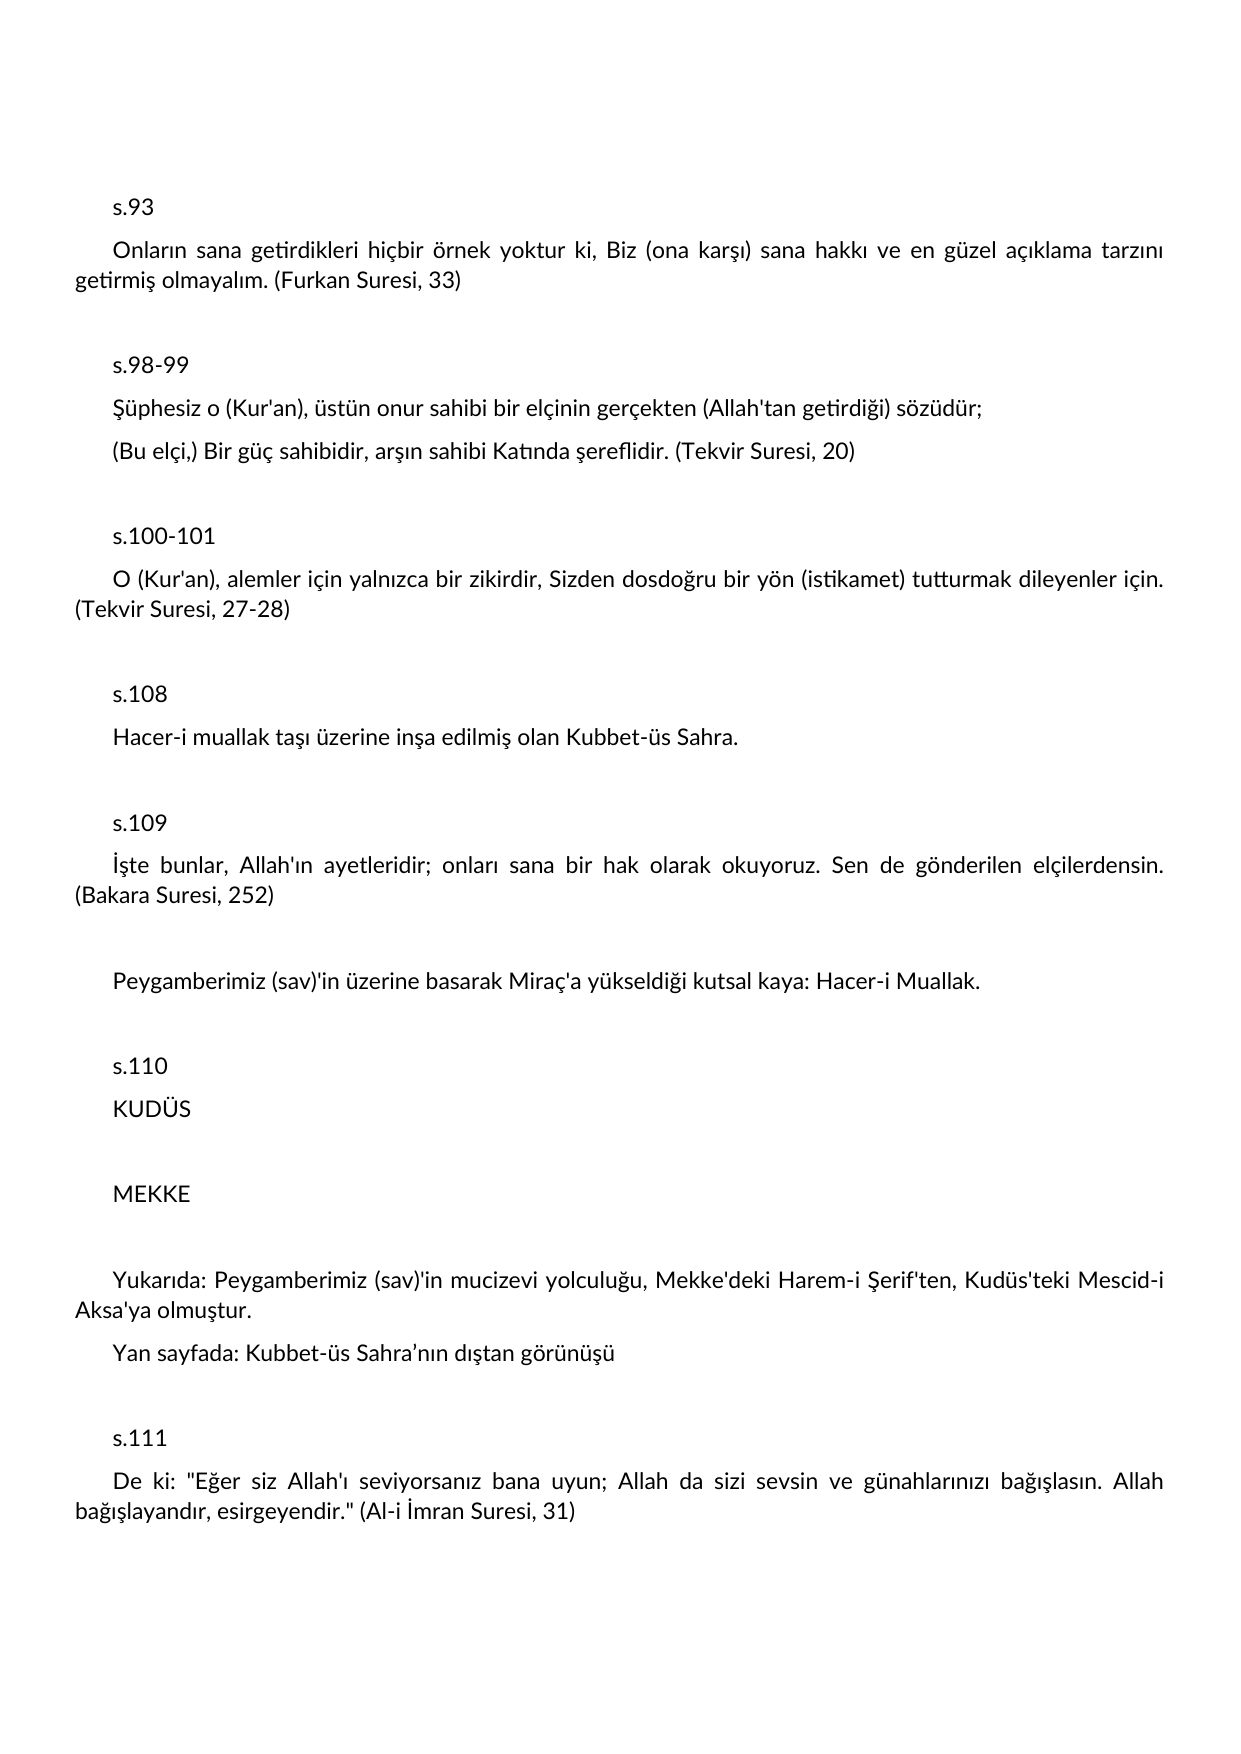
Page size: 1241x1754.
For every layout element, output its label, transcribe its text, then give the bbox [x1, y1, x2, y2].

text s.100-101 [75, 522, 1165, 549]
text s.110 [75, 1052, 1165, 1079]
text Peygamberimiz (sav)'in üzerine basarak Miraç'a yükseldiği kutsal kaya: Hacer-i Muallak. [75, 967, 1165, 994]
text Onların sana getirdikleri hiçbir örnek yoktur ki, Biz (ona karşı) sana hakkı ve en güzel açıklama tarzını getirmiş olmayalım. (Furkan Suresi, 33) [75, 235, 1165, 293]
text MEKKE [75, 1180, 1165, 1208]
text s.108 [75, 680, 1165, 708]
text (Bu elçi,) Bir güç sahibidir, arşın sahibi Katında şereflidir. (Tekvir Suresi, 20) [75, 436, 1165, 464]
text De ki: "Eğer siz Allah'ı seviyorsanız bana uyun; Allah da sizi sevsin ve günahlarınızı bağışlasın. Allah bağışlayandır, esirgeyendir." (Al-i İmran Suresi, 31) [75, 1467, 1165, 1524]
text Hacer-i muallak taşı üzerine inşa edilmiş olan Kubbet-üs Sahra. [75, 723, 1165, 750]
text Yan sayfada: Kubbet-üs Sahra’nın dıştan görünüşü [75, 1338, 1165, 1366]
text s.93 [75, 193, 1165, 220]
text O (Kur'an), alemler için yalnızca bir zikirdir, Sizden dosdoğru bir yön (istikamet) tutturmak dileyenler için. (Tekvir Suresi, 27-28) [75, 564, 1165, 622]
text İşte bunlar, Allah'ın ayetleridir; onları sana bir hak olarak okuyoruz. Sen de gönderilen elçilerdensin. (Bakara Suresi, 252) [75, 851, 1165, 909]
text KUDÜS [75, 1095, 1165, 1122]
text s.111 [75, 1424, 1165, 1451]
text s.98-99 [75, 351, 1165, 378]
text Yukarıda: Peygamberimiz (sav)'in mucizevi yolculuğu, Mekke'deki Harem-i Şerif'ten, Kudüs'teki Mescid-i Aksa'ya olmuştur. [75, 1266, 1165, 1323]
text Şüphesiz o (Kur'an), üstün onur sahibi bir elçinin gerçekten (Allah'tan getirdiği) sözüdür; [75, 394, 1165, 421]
text s.109 [75, 808, 1165, 836]
